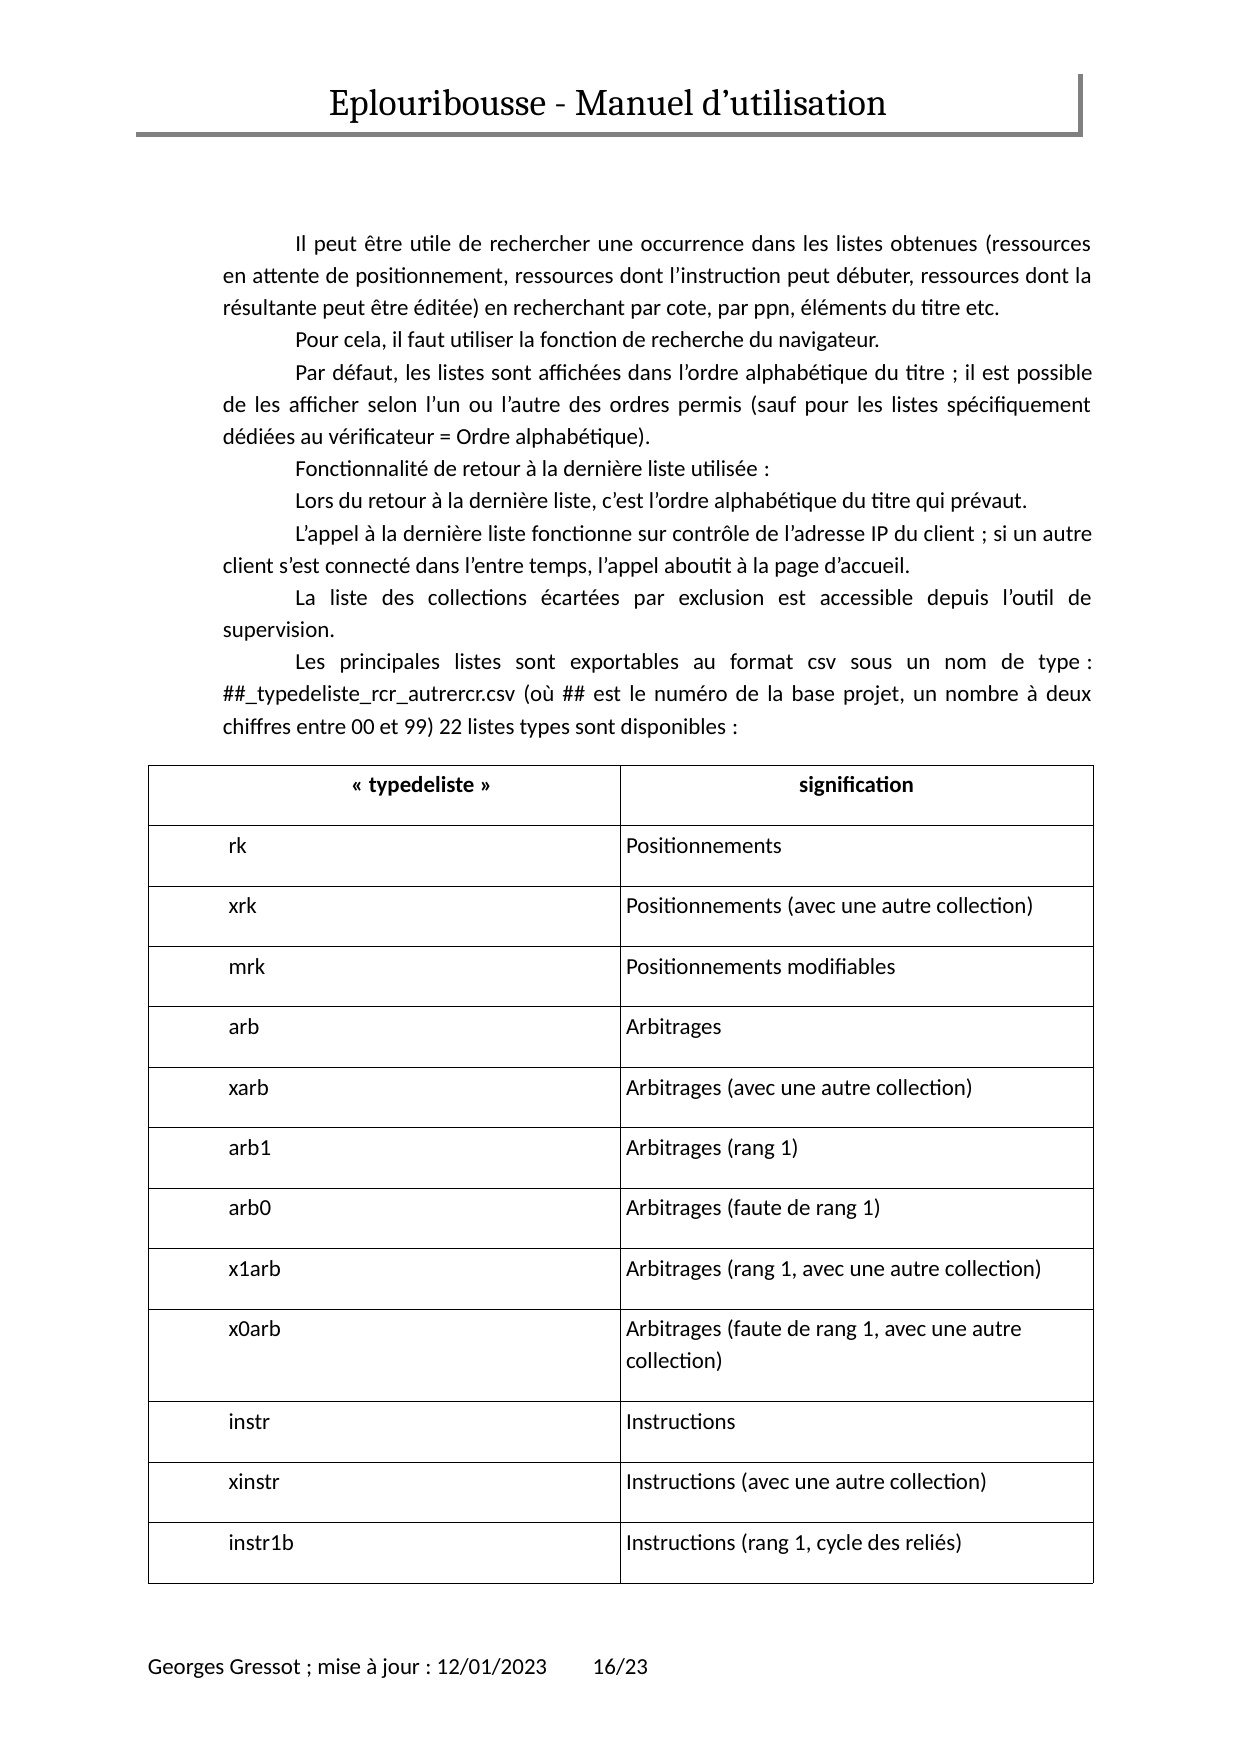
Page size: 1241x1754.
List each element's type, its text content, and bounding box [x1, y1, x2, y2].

table_cell instr1b [149, 1523, 620, 1582]
table_cell Instructions [621, 1402, 1093, 1462]
table_cell Arbitrages (avec une autre collection) [621, 1068, 1093, 1127]
table_header signification [621, 766, 1093, 825]
table_cell xinstr [149, 1463, 620, 1522]
table_cell arb1 [149, 1128, 620, 1188]
table_cell Arbitrages (rang 1) [621, 1128, 1093, 1188]
table_cell arb0 [149, 1189, 620, 1248]
table_cell mrk [149, 947, 620, 1006]
table_cell instr [149, 1402, 620, 1462]
list Lors du retour à la dernière liste, c’est l’ordre alphabétique du titre qui prévaut. [223, 486, 1093, 514]
table_cell arb [149, 1007, 620, 1067]
list Il peut être utile de rechercher une occurrence dans les listes obtenues (ressources en attente de positionnement, ressources dont l’instruction peut débuter, ressources dont la résultante peut être éditée) en recherchant par cote, par ppn, éléments du titre etc. [223, 229, 1093, 321]
table_cell xarb [149, 1068, 620, 1127]
table_cell Instructions (rang 1, cycle des reliés) [621, 1523, 1093, 1582]
table_cell Arbitrages (faute de rang 1) [621, 1189, 1093, 1248]
table_cell Arbitrages (faute de rang 1, avec une autre collection) [621, 1310, 1093, 1401]
table_cell x0arb [149, 1310, 620, 1401]
table_cell Instructions (avec une autre collection) [621, 1463, 1093, 1522]
list Par défaut, les listes sont affichées dans l’ordre alphabétique du titre ; il est possible de les afficher selon l’un ou l’autre des ordres permis (sauf pour les listes spécifiquement dédiées au vérificateur = Ordre alphabétique). [223, 358, 1093, 450]
table_cell Positionnements [621, 826, 1093, 886]
list Les principales listes sont exportables au format csv sous un nom de type : ##_typedeliste_rcr_autrercr.csv (où ## est le numéro de la base projet, un nombre à deux chiffres entre 00 et 99) 22 listes types sont disponibles : [223, 647, 1093, 740]
table_cell Positionnements modifiables [621, 947, 1093, 1006]
list La liste des collections écartées par exclusion est accessible depuis l’outil de supervision. [223, 583, 1093, 643]
table_cell rk [149, 826, 620, 886]
list L’appel à la dernière liste fonctionne sur contrôle de l’adresse IP du client ; si un autre client s’est connecté dans l’entre temps, l’appel aboutit à la page d’accueil. [223, 519, 1093, 579]
table_cell Arbitrages (rang 1, avec une autre collection) [621, 1249, 1093, 1308]
list Pour cela, il faut utiliser la fonction de recherche du navigateur. [223, 326, 1093, 353]
table_cell Arbitrages [621, 1007, 1093, 1067]
table_header « typedeliste » [149, 766, 620, 825]
table_cell xrk [149, 887, 620, 946]
table_cell x1arb [149, 1249, 620, 1308]
list Fonctionnalité de retour à la dernière liste utilisée : [223, 454, 1093, 482]
table_cell Positionnements (avec une autre collection) [621, 887, 1093, 946]
